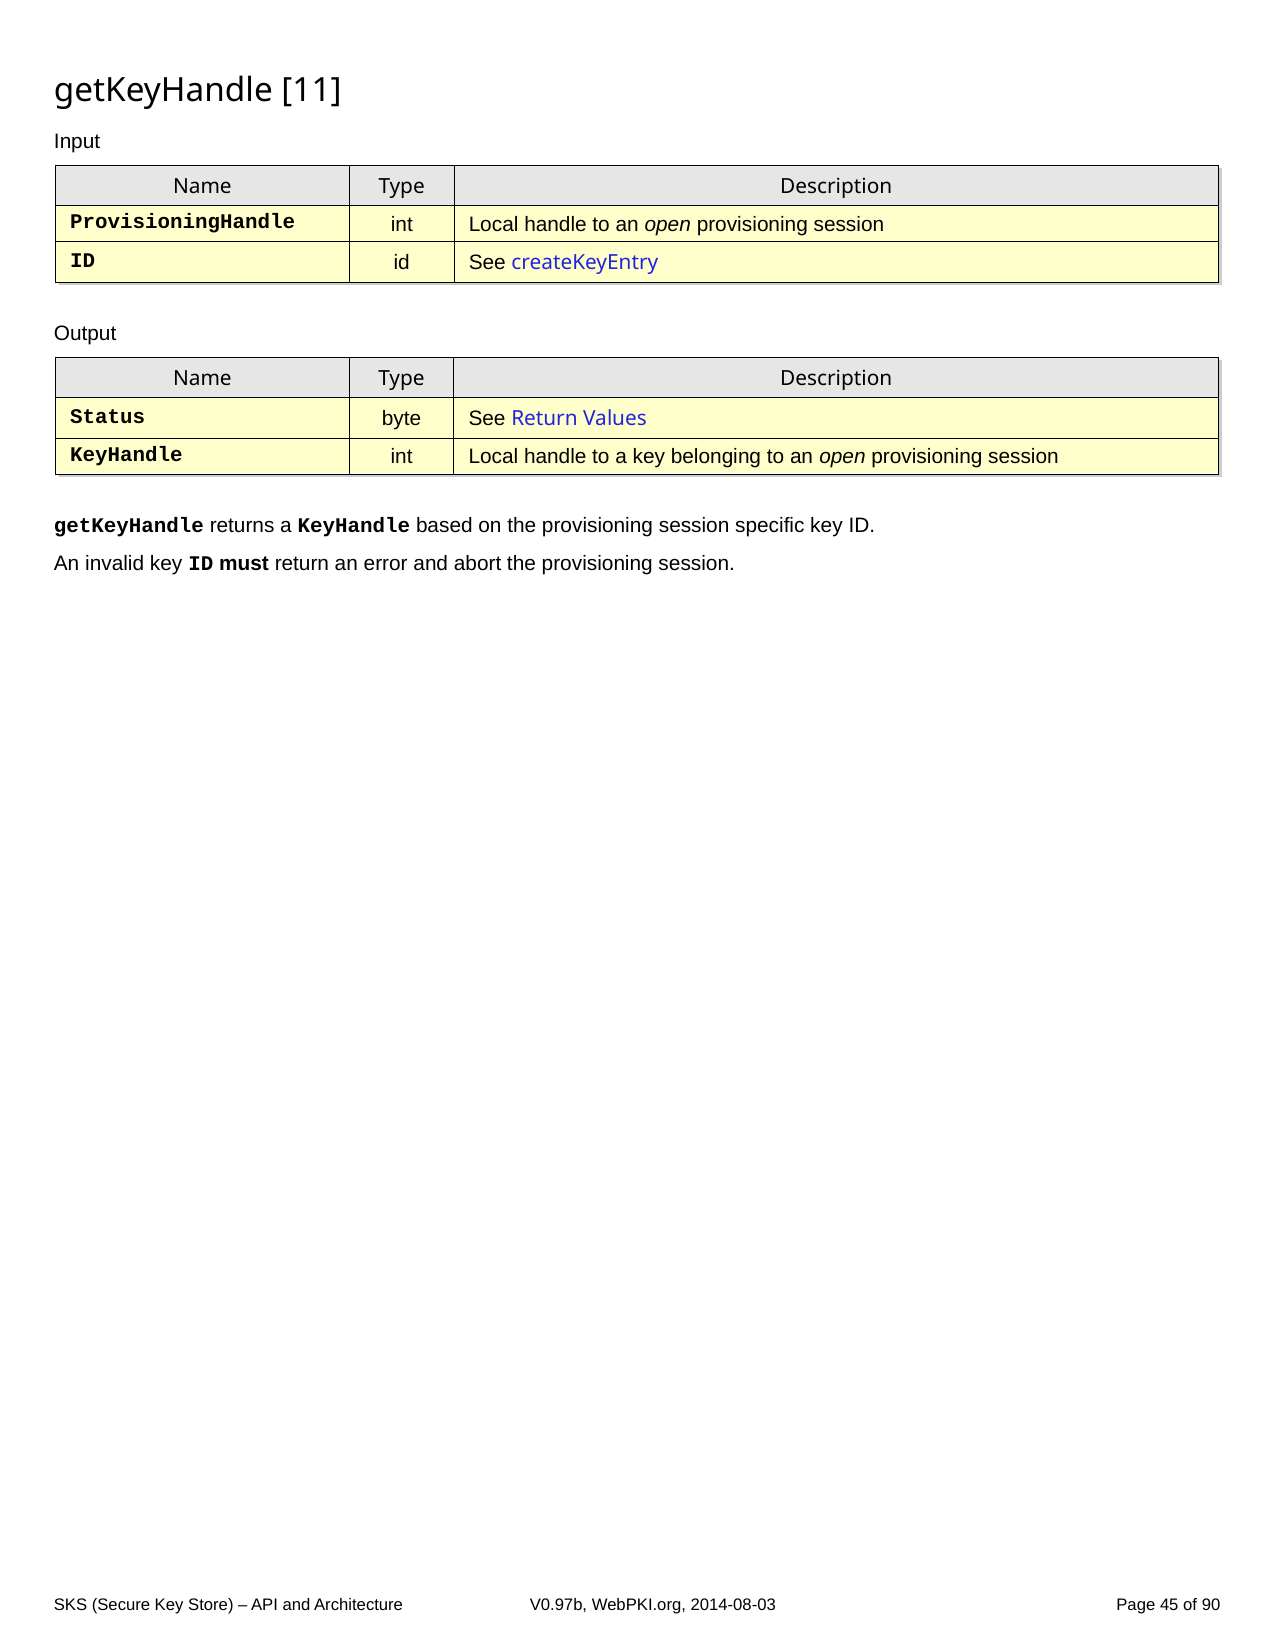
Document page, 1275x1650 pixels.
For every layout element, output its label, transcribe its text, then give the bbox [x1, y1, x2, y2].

table_cell KeyHandle [56, 439, 349, 473]
table_header Description [454, 358, 1218, 397]
table_cell byte [350, 398, 453, 438]
table_header Description [455, 166, 1218, 205]
table_cell Status [56, 398, 349, 438]
text Output [54, 321, 1221, 345]
table_cell See createKeyEntry [455, 242, 1218, 282]
table_header Name [56, 166, 349, 205]
text getKeyHandle returns a KeyHandle based on the provisioning session specific key ID. [54, 513, 1221, 539]
table_cell Local handle to an open provisioning session [455, 206, 1218, 241]
table_cell ProvisioningHandle [56, 206, 349, 241]
text An invalid key ID must return an error and abort the provisioning session. [54, 551, 1221, 576]
table_cell id [350, 242, 454, 282]
table_header Type [350, 166, 454, 205]
text Input [54, 129, 1221, 153]
subtitle getKeyHandle [11] [54, 66, 1221, 111]
table_cell int [350, 439, 453, 473]
table_header Type [350, 358, 453, 397]
table_cell ID [56, 242, 349, 282]
table_cell See Return Values [454, 398, 1218, 438]
table_cell Local handle to a key belonging to an open provisioning session [454, 439, 1218, 473]
table_header Name [56, 358, 349, 397]
table_cell int [350, 206, 454, 241]
